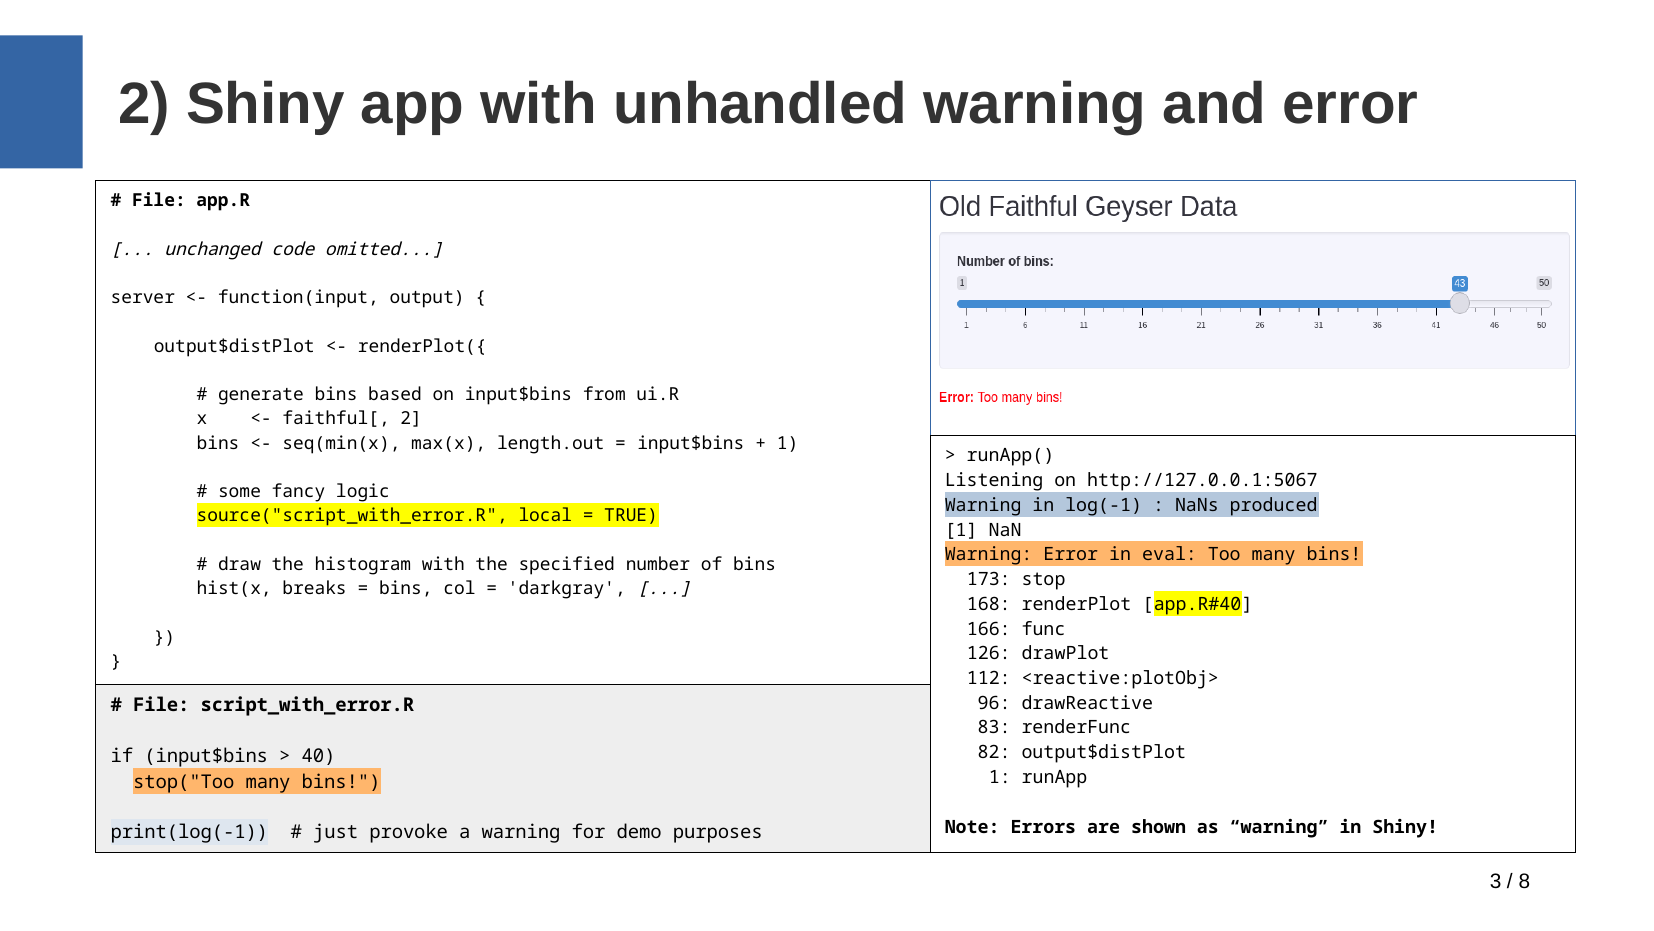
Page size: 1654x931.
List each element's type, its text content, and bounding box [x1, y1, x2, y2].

title 2) Shiny app with unhandled warning and error [118, 37, 1571, 169]
text_box > runApp() Listening on http://127.0.0.1:5067 Warning in log(-1) : NaNs produced [1] NaN Warning: Error in eval: Too many bins! 173: stop 168: renderPlot [app.R#40] 166: func 126: drawPlot 112: <reactive:plotObj> 96: drawReactive 83: renderFunc 82: output$distPlot 1: runApp Note: Errors are shown as “warning” in Shiny! [930, 435, 1576, 853]
text_box # File: app.R [... unchanged code omitted...] server <- function(input, output) { output$distPlot <- renderPlot({ # generate bins based on input$bins from ui.R x <- faithful[, 2] bins <- seq(min(x), max(x), length.out = input$bins + 1) # some fancy logic source("script_with_error.R", local = TRUE) # draw the histogram with the specified number of bins hist(x, breaks = bins, col = 'darkgray', [...] }) } [95, 180, 930, 684]
picture [930, 179, 1576, 435]
text_box # File: script_with_error.R if (input$bins > 40) stop("Too many bins!") print(log(-1)) # just provoke a warning for demo purposes [95, 684, 931, 853]
